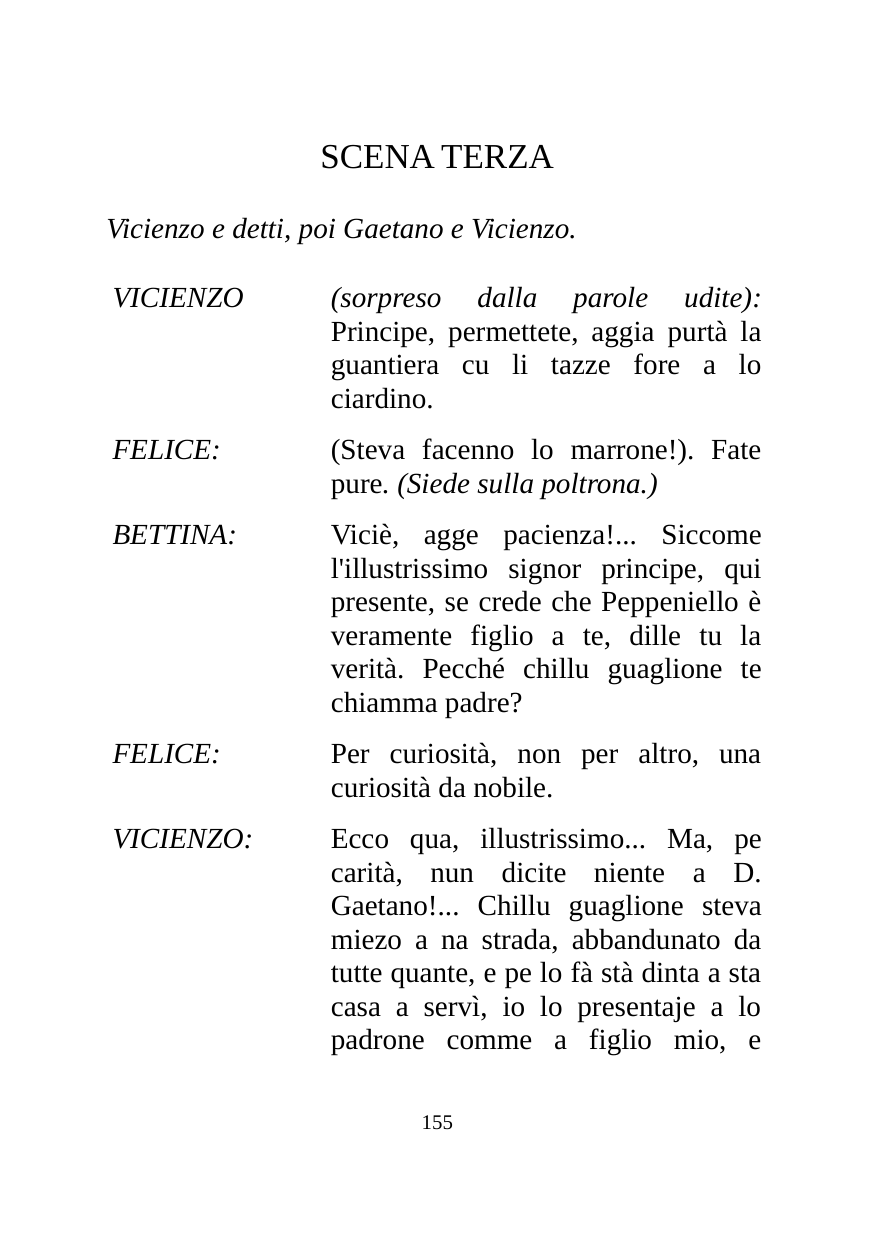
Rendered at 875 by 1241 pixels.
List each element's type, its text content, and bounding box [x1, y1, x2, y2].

table_header VICIENZO [106, 274, 325, 426]
table_cell FELICE: [106, 426, 325, 511]
subtitle SCENA TERZA [106, 136, 768, 176]
table_cell Ecco qua, illustrissimo... Ma, pe carità, nun dicite niente a D. Gaetano!... Chillu guaglione steva miezo a na strada, abbandunato da tutte quante, e pe lo fà stà dinta a sta casa a servì, io lo presentaje a lo padrone comme a figlio mio, e [325, 815, 768, 1062]
table_cell (Steva facenno lo marrone!). Fate pure. (Siede sulla poltrona.) [325, 426, 768, 511]
table_header (sorpreso dalla parole udite): Principe, permettete, aggia purtà la guantiera cu li tazze fore a lo ciardino. [325, 274, 768, 426]
table_cell Viciè, agge pacienza!... Siccome l'illustrissimo signor principe, qui presente, se crede che Peppeniello è veramente figlio a te, dille tu la verità. Pecché chillu guaglione te chiamma padre? [325, 511, 768, 730]
table_cell VICIENZO: [106, 815, 325, 1062]
table_cell FELICE: [106, 730, 325, 815]
table_cell Per curiosità, non per altro, una curiosità da nobile. [325, 730, 768, 815]
table_cell BETTINA: [106, 511, 325, 730]
text Vicienzo e detti, poi Gaetano e Vicienzo. [106, 211, 768, 245]
